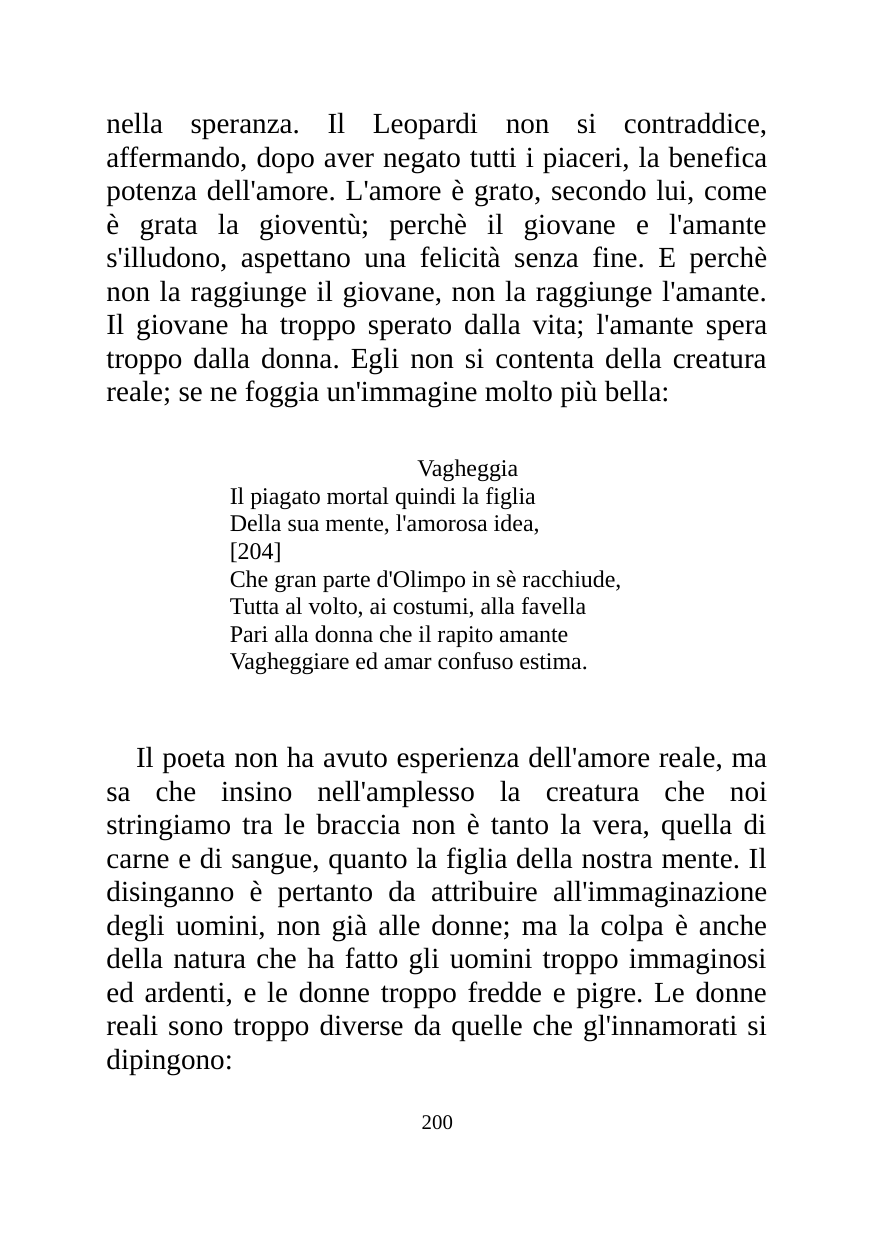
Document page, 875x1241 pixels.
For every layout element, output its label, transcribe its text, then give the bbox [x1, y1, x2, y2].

text Pari alla donna che il rapito amante [200, 620, 768, 647]
text [204] [200, 537, 768, 564]
text Tutta al volto, ai costumi, alla favella [200, 592, 768, 620]
text Il poeta non ha avuto esperienza dell'amore reale, ma sa che insino nell'amplesso la creatura che noi stringiamo tra le braccia non è tanto la vera, quella di carne e di sangue, quanto la figlia della nostra mente. Il disinganno è pertanto da attribuire all'immaginazione degli uomini, non già alle donne; ma la colpa è anche della natura che ha fatto gli uomini troppo immaginosi ed ardenti, e le donne troppo fredde e pigre. Le donne reali sono troppo diverse da quelle che gl'innamorati si dipingono: [106, 740, 768, 1076]
text Della sua mente, l'amorosa idea, [200, 509, 768, 537]
text Il piagato mortal quindi la figlia [200, 482, 768, 509]
text Che gran parte d'Olimpo in sè racchiude, [200, 564, 768, 592]
text nella speranza. Il Leopardi non si contraddice, affermando, dopo aver negato tutti i piaceri, la benefica potenza dell'amore. L'amore è grato, secondo lui, come è grata la gioventù; perchè il giovane e l'amante s'illudono, aspettano una felicità senza fine. E perchè non la raggiunge il giovane, non la raggiunge l'amante. Il giovane ha troppo sperato dalla vita; l'amante spera troppo dalla donna. Egli non si contenta della creatura reale; se ne foggia un'immagine molto più bella: [106, 106, 768, 408]
text Vagheggiare ed amar confuso estima. [200, 647, 768, 675]
text Vagheggia [387, 454, 768, 482]
